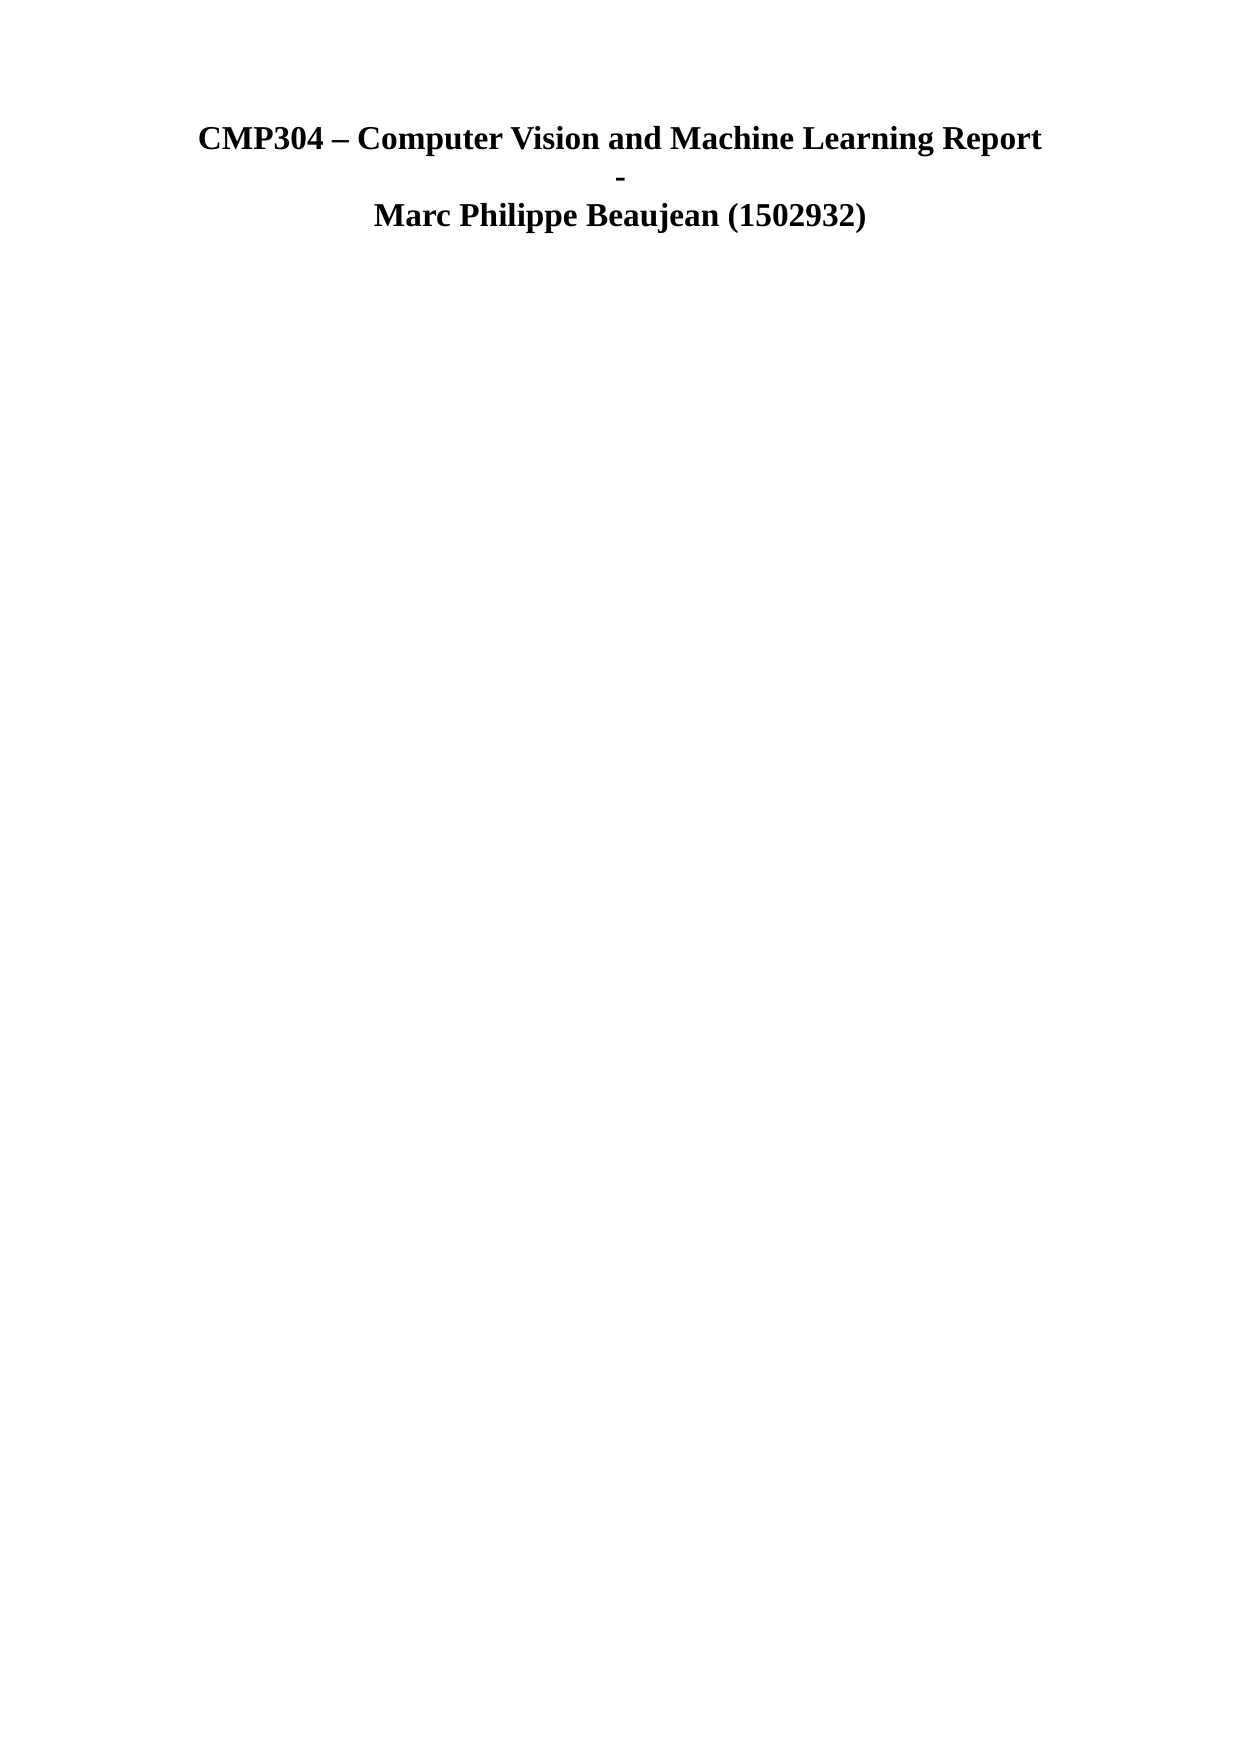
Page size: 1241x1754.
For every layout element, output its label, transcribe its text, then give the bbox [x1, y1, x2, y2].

text - [118, 156, 1122, 195]
text CMP304 – Computer Vision and Machine Learning Report [118, 118, 1122, 156]
text Marc Philippe Beaujean (1502932) [118, 195, 1122, 233]
